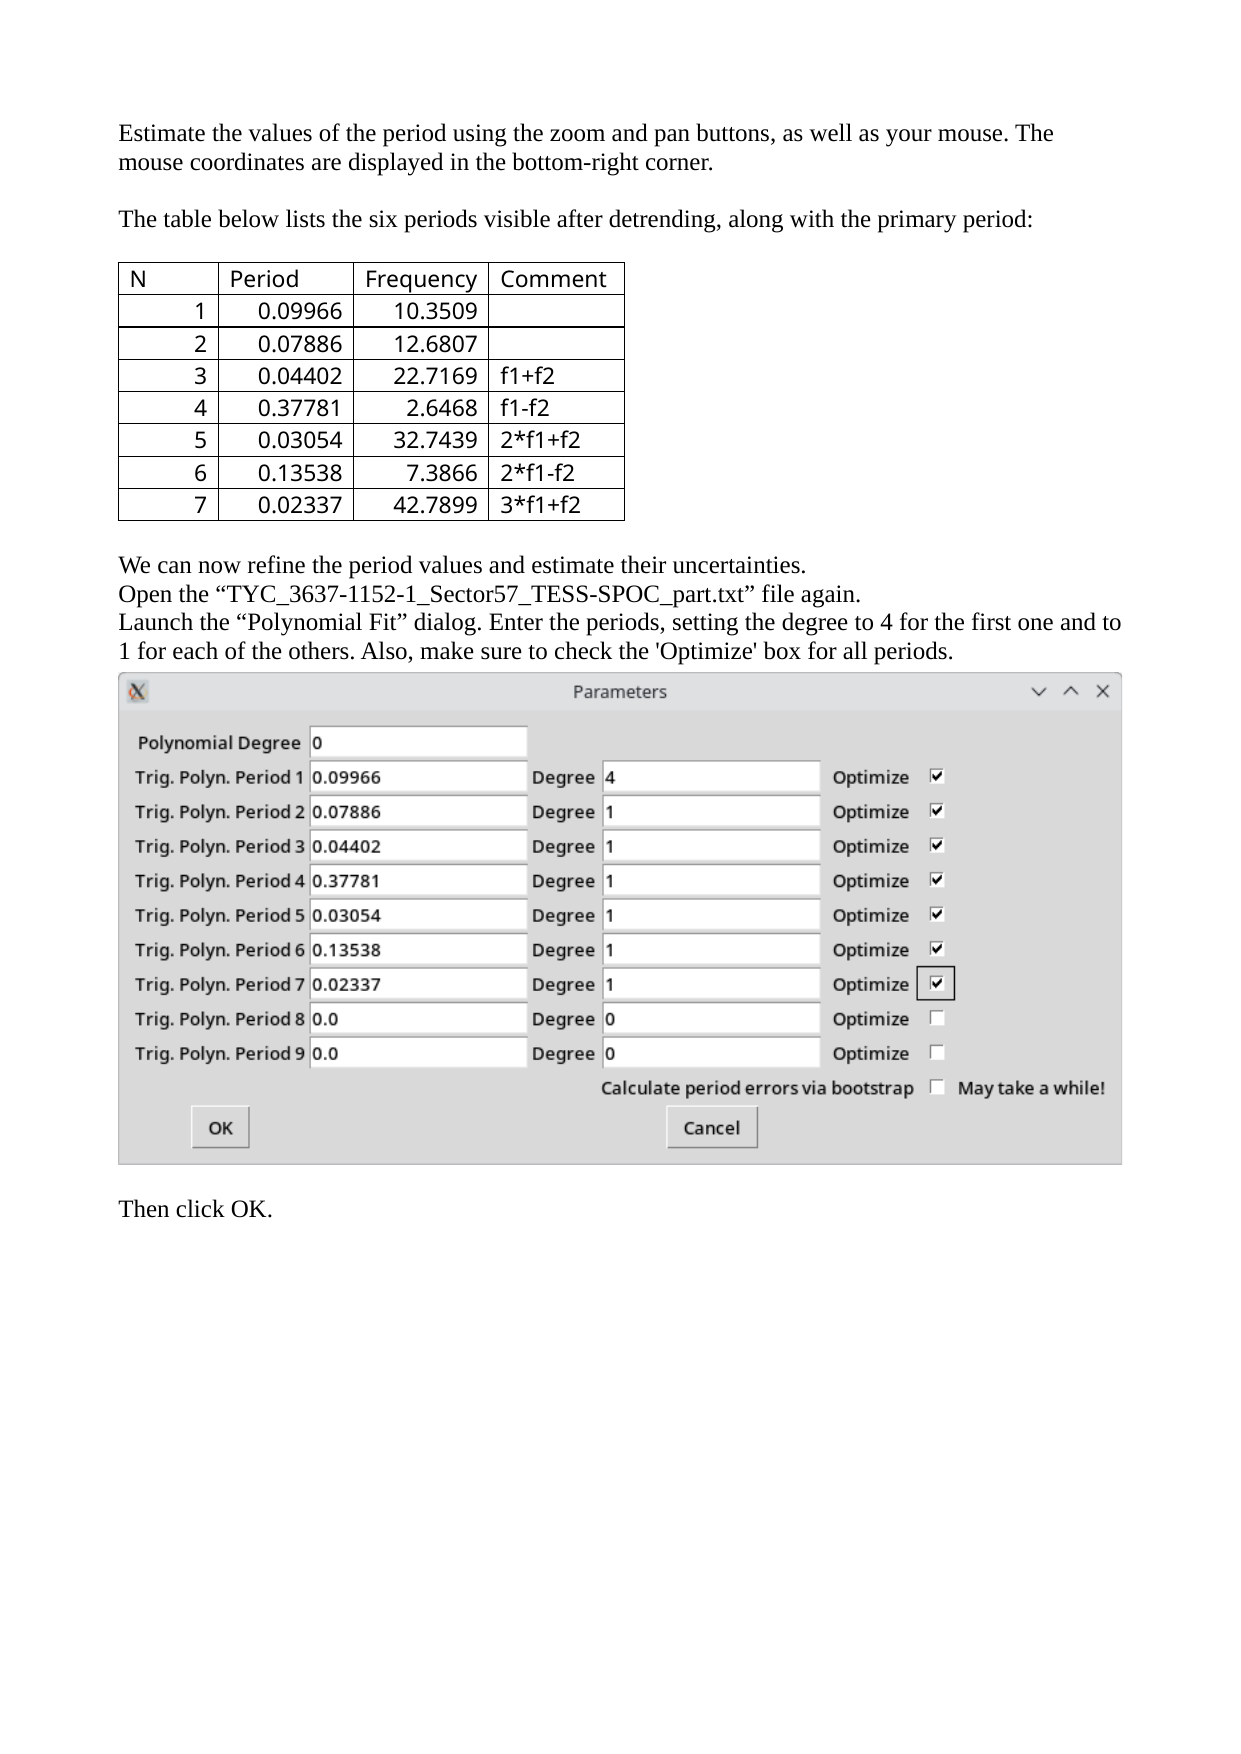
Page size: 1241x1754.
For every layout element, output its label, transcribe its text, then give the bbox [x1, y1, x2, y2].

table_cell 3 [119, 360, 218, 391]
table_cell 2*f1+f2 [489, 424, 624, 456]
table_cell 0.07886 [219, 328, 353, 359]
table_header Period [219, 263, 353, 294]
table_cell 0.09966 [219, 295, 353, 326]
table_cell 12.6807 [354, 328, 488, 359]
text Then click OK. [118, 1194, 1122, 1222]
table_cell 0.13538 [219, 457, 353, 488]
table_cell 5 [119, 424, 218, 456]
table_cell 10.3509 [354, 295, 488, 326]
picture [118, 672, 1123, 1165]
table_cell 2 [119, 328, 218, 359]
text We can now refine the period values and estimate their uncertainties. [118, 550, 1122, 579]
table_cell 32.7439 [354, 424, 488, 456]
table_header N [119, 263, 218, 294]
table_header Comment [489, 263, 624, 294]
table_cell 2*f1-f2 [489, 457, 624, 488]
table_cell 7.3866 [354, 457, 488, 488]
table_cell f1-f2 [489, 392, 624, 423]
table_cell 4 [119, 392, 218, 423]
text Estimate the values of the period using the zoom and pan buttons, as well as your mouse. The mouse coordinates are displayed in the bottom-right corner. [118, 118, 1122, 176]
table_cell 0.04402 [219, 360, 353, 391]
text Launch the “Polynomial Fit” dialog. Enter the periods, setting the degree to 4 for the first one and to 1 for each of the others. Also, make sure to check the 'Optimize' box for all periods. [118, 607, 1122, 665]
table_cell [489, 328, 624, 359]
table_header Frequency [354, 263, 488, 294]
text The table below lists the six periods visible after detrending, along with the primary period: [118, 204, 1122, 233]
table_cell 0.37781 [219, 392, 353, 423]
table_cell 0.02337 [219, 489, 353, 520]
table_cell 6 [119, 457, 218, 488]
table_cell 42.7899 [354, 489, 488, 520]
table_cell [489, 295, 624, 326]
text Open the “TYC_3637-1152-1_Sector57_TESS-SPOC_part.txt” file again. [118, 579, 1122, 607]
table_cell 1 [119, 295, 218, 326]
table_cell f1+f2 [489, 360, 624, 391]
table_cell 3*f1+f2 [489, 489, 624, 520]
table_cell 2.6468 [354, 392, 488, 423]
table_cell 0.03054 [219, 424, 353, 456]
table_cell 22.7169 [354, 360, 488, 391]
table_cell 7 [119, 489, 218, 520]
